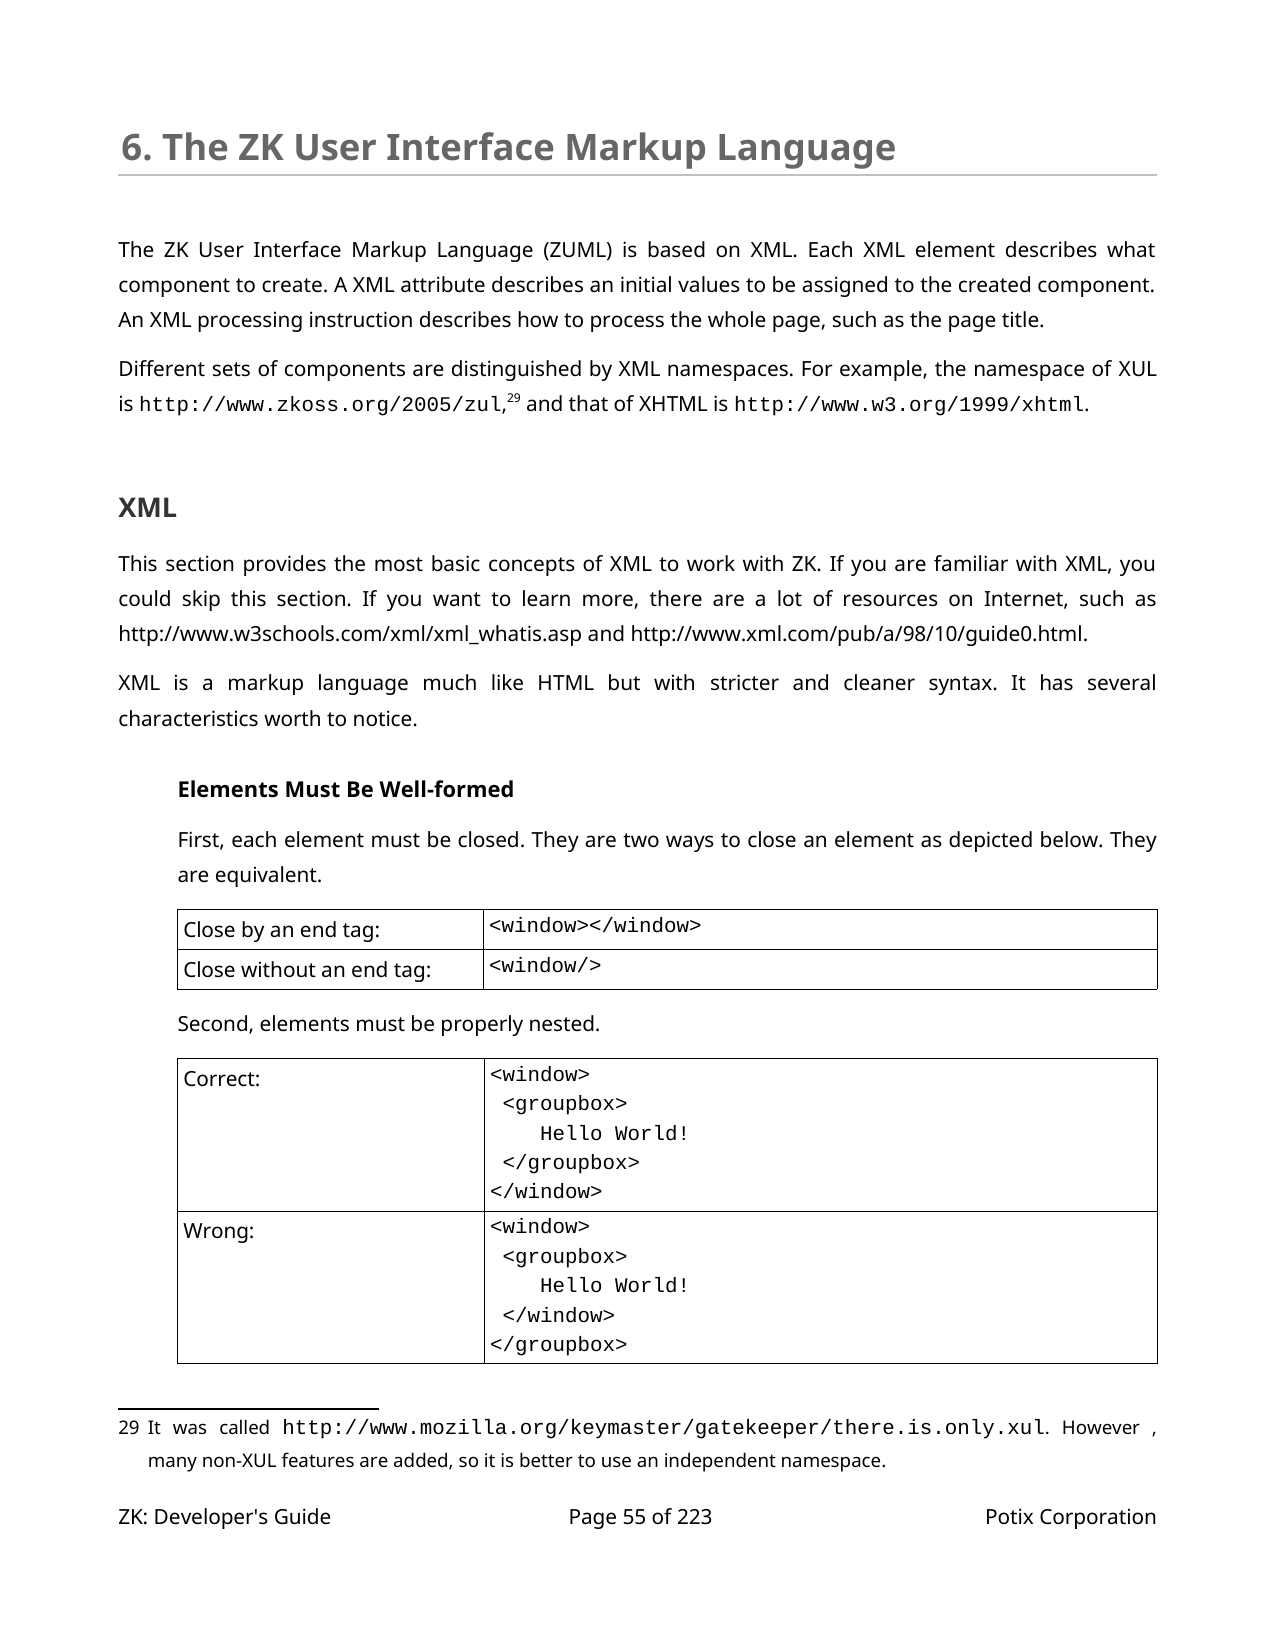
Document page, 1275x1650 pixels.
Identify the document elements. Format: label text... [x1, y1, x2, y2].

text The ZK User Interface Markup Language (ZUML) is based on XML. Each XML element describes what component to create. A XML attribute describes an initial values to be assigned to the created component. An XML processing instruction describes how to process the whole page, such as the page title. [118, 235, 1157, 333]
table_cell Close without an end tag: [178, 950, 483, 989]
subtitle XML [118, 489, 1157, 526]
text It was called http://www.mozilla.org/keymaster/gatekeeper/there.is.only.xul. However , many non-XUL features are added, so it is better to use an independent namespace. [118, 1415, 1157, 1473]
text First, each element must be closed. They are two ways to close an element as depicted below. They are equivalent. [177, 825, 1157, 888]
table_cell <window/> [484, 950, 1157, 989]
text XML is a markup language much like HTML but with stricter and cleaner syntax. It has several characteristics worth to notice. [118, 668, 1157, 732]
subtitle 6. The ZK User Interface Markup Language [118, 118, 1157, 174]
text Different sets of components are distinguished by XML namespaces. For example, the namespace of XUL is http://www.zkoss.org/2005/zul, and that of XHTML is http://www.w3.org/1999/xhtml. [118, 354, 1157, 418]
text This section provides the most basic concepts of XML to work with ZK. If you are familiar with XML, you could skip this section. If you want to learn more, there are a lot of resources on Internet, such as http://www.w3schools.com/xml/xml_whatis.asp and http://www.xml.com/pub/a/98/10/guide0.html. [118, 549, 1157, 648]
table_header <window> <groupbox> Hello World! </groupbox> </window> [485, 1059, 1157, 1211]
table_header <window></window> [484, 910, 1157, 949]
table_header Close by an end tag: [178, 910, 483, 949]
table_header Correct: [178, 1059, 484, 1211]
text Second, elements must be properly nested. [177, 1009, 1157, 1038]
table_cell <window> <groupbox> Hello World! </window> </groupbox> [485, 1212, 1157, 1363]
table_cell Wrong: [178, 1212, 484, 1363]
subtitle Elements Must Be Well-formed [177, 774, 1157, 804]
